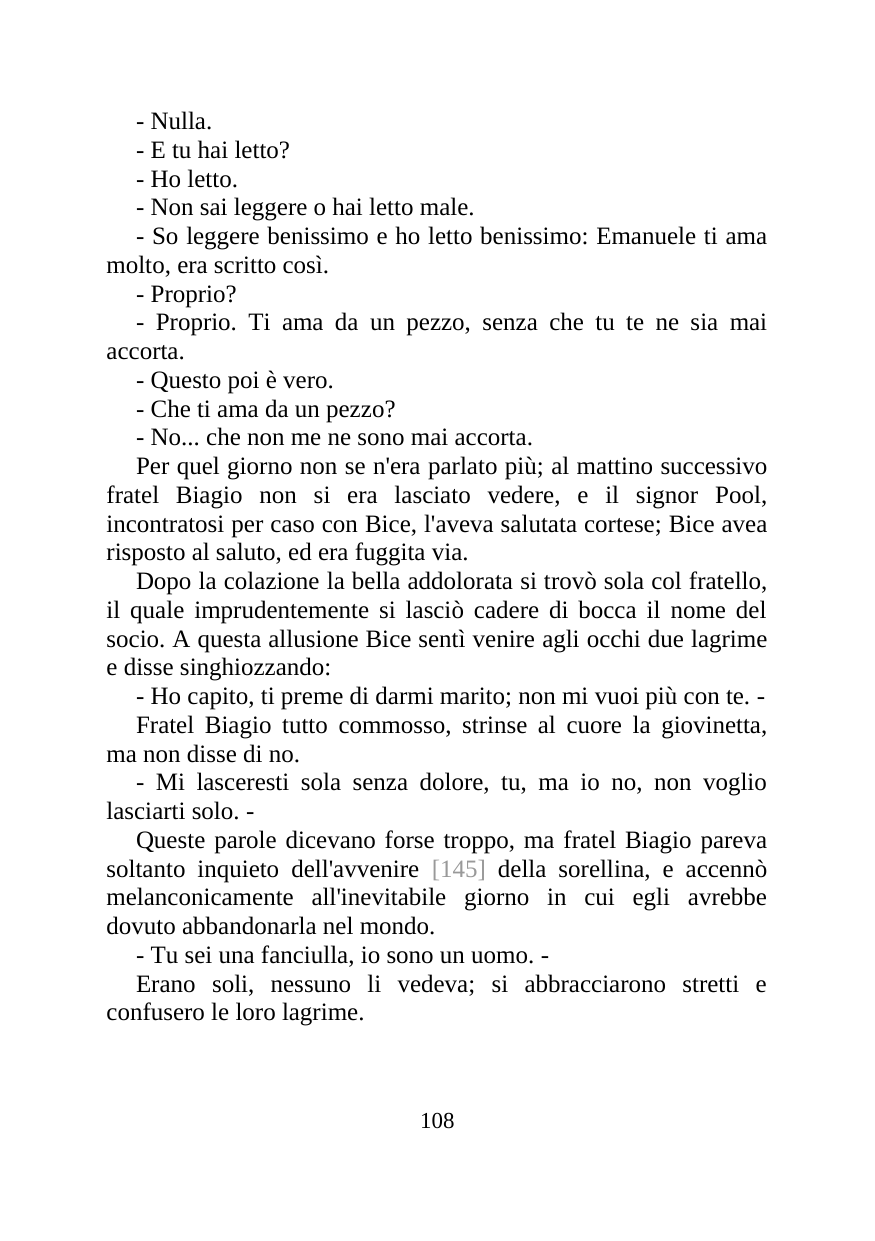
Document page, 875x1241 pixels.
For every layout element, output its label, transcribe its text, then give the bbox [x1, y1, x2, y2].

text Erano soli, nessuno li vedeva; si abbracciarono stretti e confusero le loro lagrime. [106, 969, 768, 1026]
text Queste parole dicevano forse troppo, ma fratel Biagio pareva soltanto inquieto dell'avvenire [145] della sorellina, e accennò melanconicamente all'inevitabile giorno in cui egli avrebbe dovuto abbandonarla nel mondo. [106, 825, 768, 940]
text - Ho capito, ti preme di darmi marito; non mi vuoi più con te. - [106, 681, 768, 710]
text - Proprio? [106, 279, 768, 307]
text - Proprio. Ti ama da un pezzo, senza che tu te ne sia mai accorta. [106, 307, 768, 365]
text Fratel Biagio tutto commosso, strinse al cuore la giovinetta, ma non disse di no. [106, 710, 768, 767]
text - So leggere benissimo e ho letto benissimo: Emanuele ti ama molto, era scritto così. [106, 221, 768, 279]
text Dopo la colazione la bella addolorata si trovò sola col fratello, il quale imprudentemente si lasciò cadere di bocca il nome del socio. A questa allusione Bice sentì venire agli occhi due lagrime e disse singhiozzando: [106, 566, 768, 681]
text Per quel giorno non se n'era parlato più; al mattino successivo fratel Biagio non si era lasciato vedere, e il signor Pool, incontratosi per caso con Bice, l'aveva salutata cortese; Bice avea risposto al saluto, ed era fuggita via. [106, 451, 768, 566]
text - Che ti ama da un pezzo? [106, 394, 768, 422]
text - Non sai leggere o hai letto male. [106, 192, 768, 221]
text - Questo poi è vero. [106, 365, 768, 394]
text - Ho letto. [106, 164, 768, 192]
text - E tu hai letto? [106, 135, 768, 164]
text - Mi lasceresti sola senza dolore, tu, ma io no, non voglio lasciarti solo. - [106, 767, 768, 825]
text - Tu sei una fanciulla, io sono un uomo. - [106, 940, 768, 969]
text - Nulla. [106, 106, 768, 135]
text - No... che non me ne sono mai accorta. [106, 422, 768, 451]
